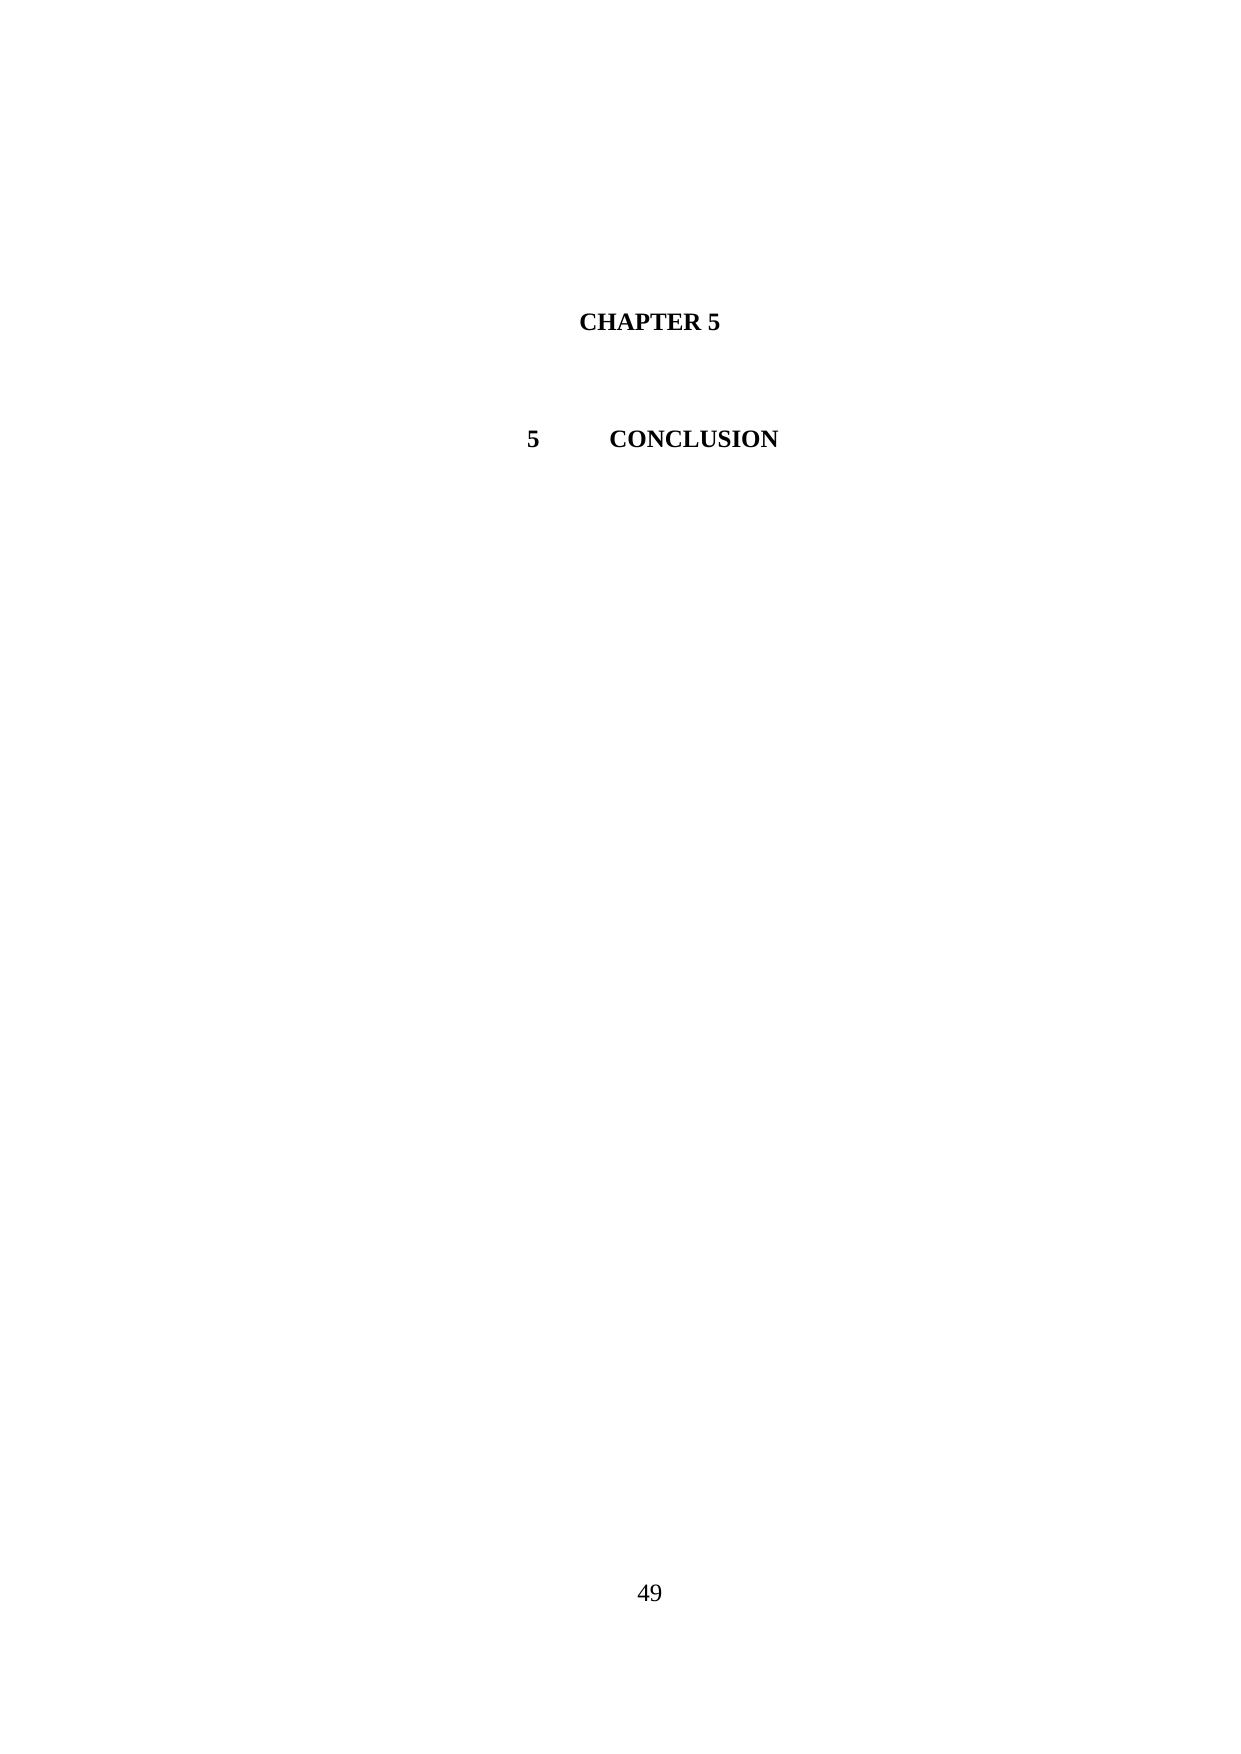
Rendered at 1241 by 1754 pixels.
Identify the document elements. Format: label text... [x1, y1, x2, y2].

subtitle CONCLUSION [236, 424, 1063, 453]
subtitle CHAPTER 5 [236, 307, 1063, 336]
